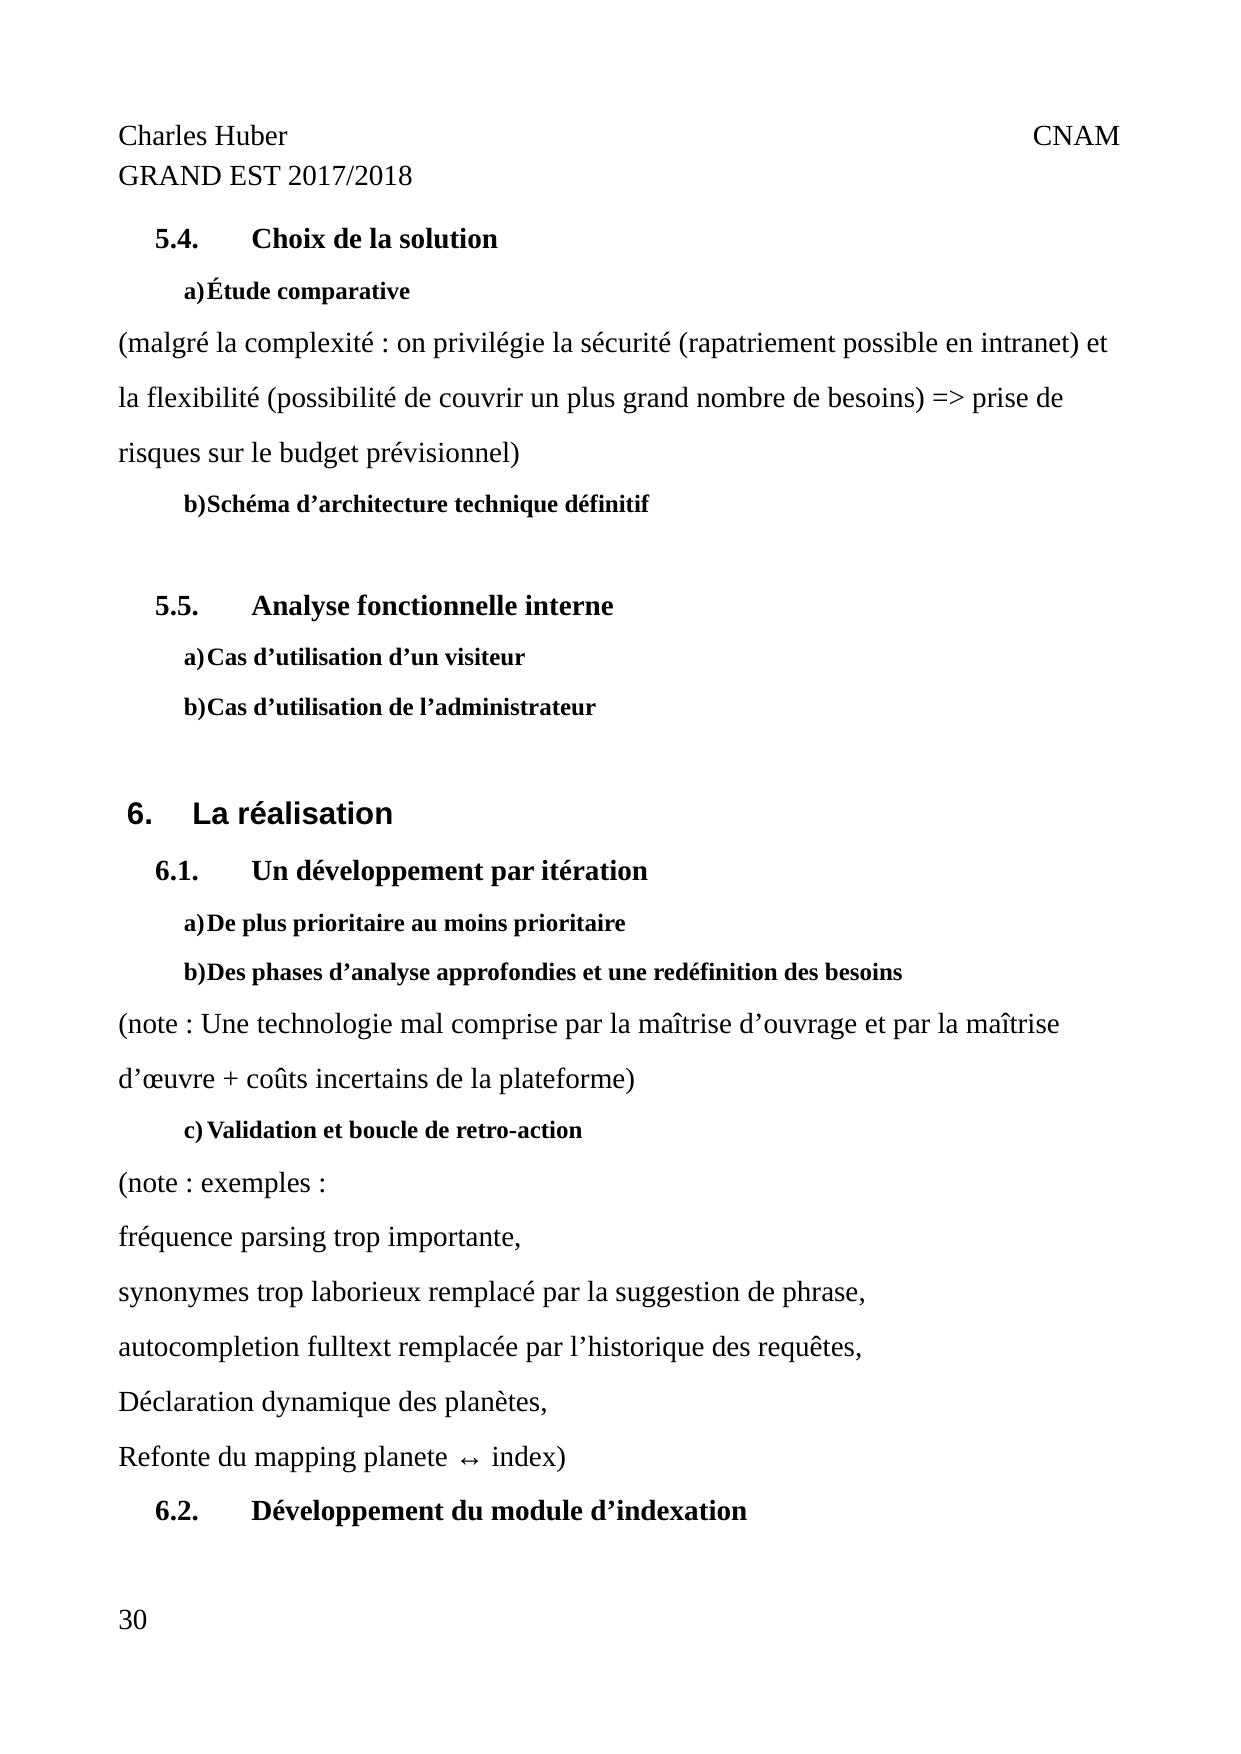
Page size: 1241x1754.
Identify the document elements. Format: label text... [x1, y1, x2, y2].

text d’œuvre + coûts incertains de la plateforme) [118, 1061, 1122, 1094]
subtitle La réalisation [118, 795, 1122, 831]
subtitle Schéma d’architecture technique définitif [177, 489, 1122, 518]
subtitle Cas d’utilisation d’un visiteur [177, 642, 1122, 671]
subtitle Analyse fonctionnelle interne [148, 588, 1122, 621]
subtitle Validation et boucle de retro-action [177, 1116, 1122, 1144]
text fréquence parsing trop importante, [118, 1219, 1122, 1253]
text (note : exemples : [118, 1165, 1122, 1198]
subtitle Développement du module d’indexation [148, 1493, 1122, 1527]
text Déclaration dynamique des planètes, [118, 1384, 1122, 1417]
text synonymes trop laborieux remplacé par la suggestion de phrase, [118, 1274, 1122, 1308]
text (note : Une technologie mal comprise par la maîtrise d’ouvrage et par la maîtrise [118, 1006, 1122, 1039]
subtitle De plus prioritaire au moins prioritaire [177, 908, 1122, 937]
text la flexibilité (possibilité de couvrir un plus grand nombre de besoins) => prise de [118, 380, 1122, 413]
text Refonte du mapping planete ↔ index) [118, 1439, 1122, 1472]
subtitle Choix de la solution [148, 221, 1122, 255]
text (malgré la complexité : on privilégie la sécurité (rapatriement possible en intranet) et [118, 325, 1122, 359]
subtitle Cas d’utilisation de l’administrateur [177, 692, 1122, 720]
subtitle Des phases d’analyse approfondies et une redéfinition des besoins [177, 957, 1122, 986]
subtitle Étude comparative [177, 276, 1122, 305]
text risques sur le budget prévisionnel) [118, 435, 1122, 468]
subtitle Un développement par itération [148, 853, 1122, 887]
text autocompletion fulltext remplacée par l’historique des requêtes, [118, 1329, 1122, 1363]
